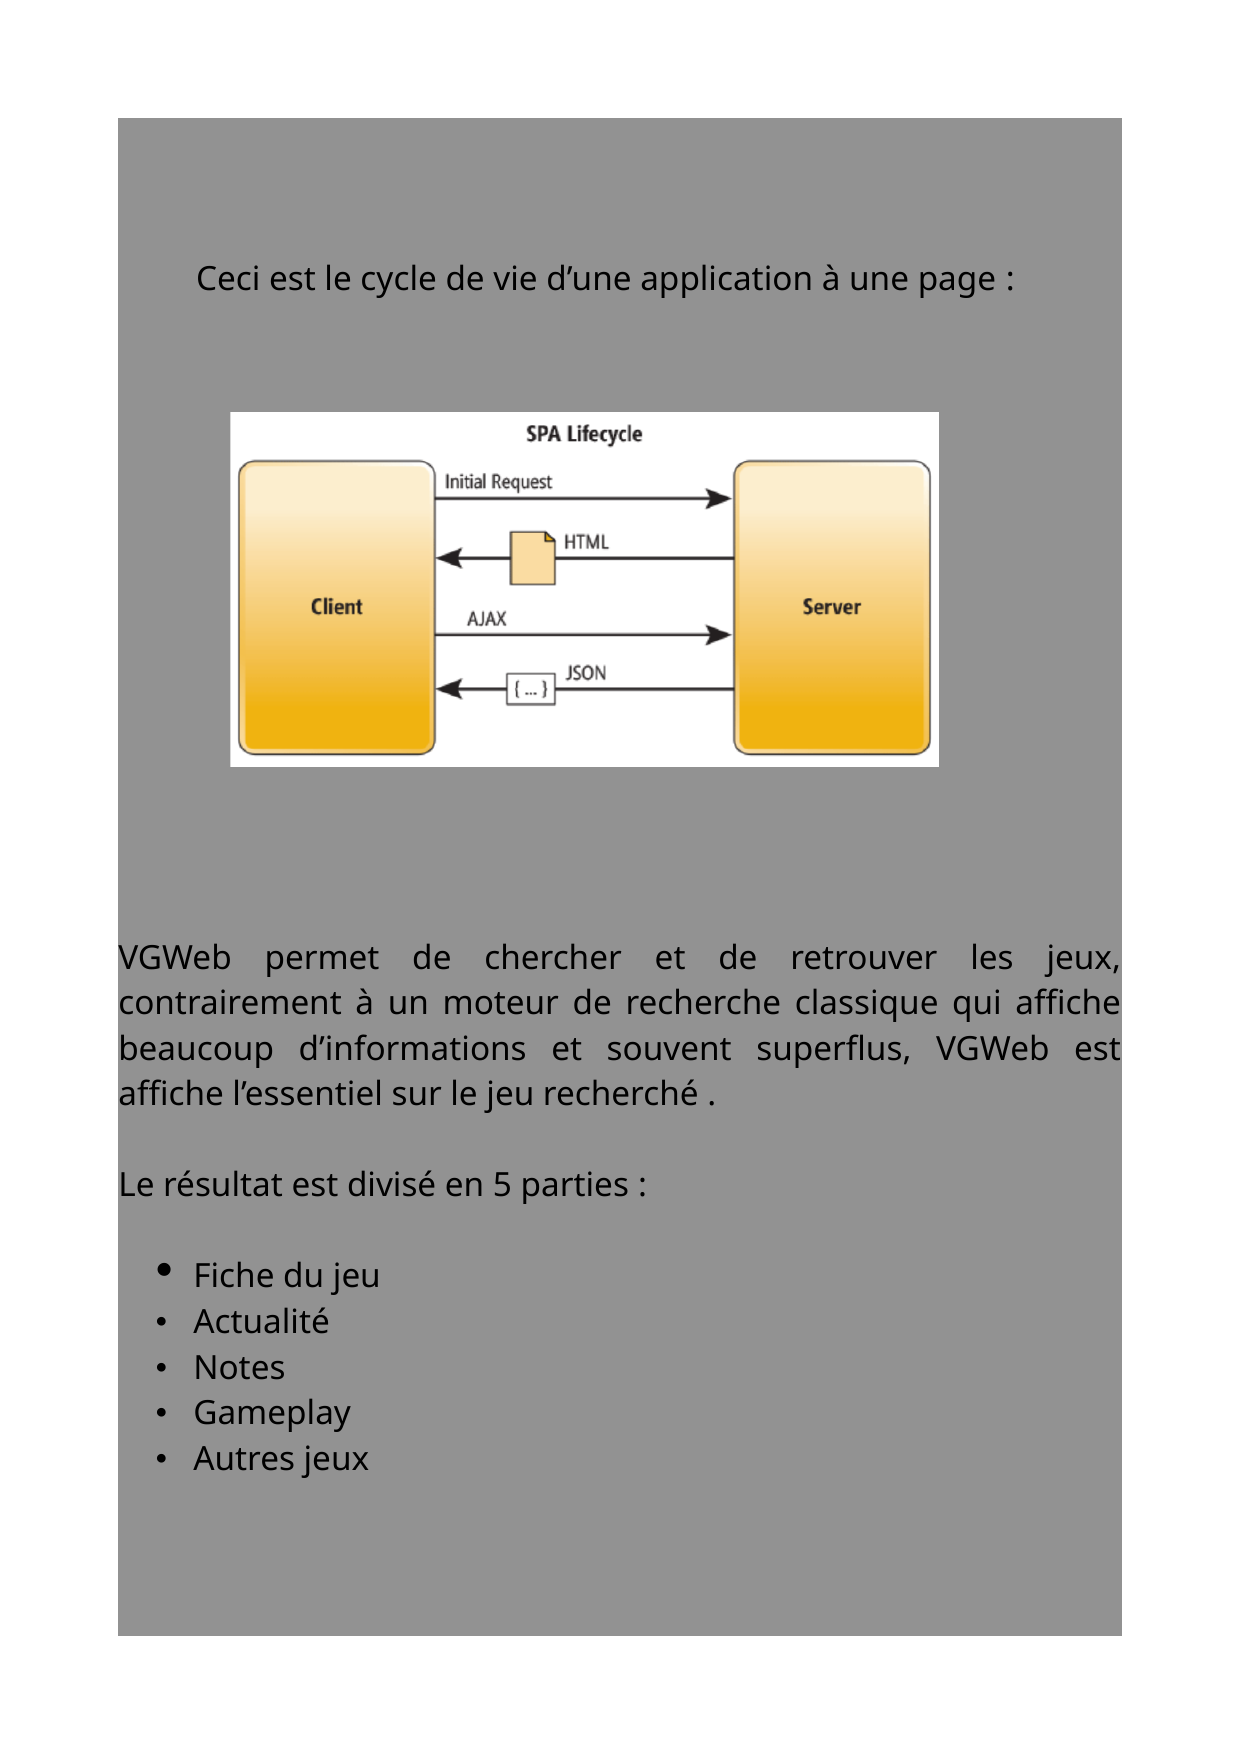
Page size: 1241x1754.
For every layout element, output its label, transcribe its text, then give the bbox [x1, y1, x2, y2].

text VGWeb permet de chercher et de retrouver les jeux, contrairement à un moteur de recherche classique qui affiche beaucoup d’informations et souvent superflus, VGWeb est affiche l’essentiel sur le jeu recherché . [118, 934, 1122, 1115]
list Autres jeux [156, 1434, 1122, 1480]
list Notes [156, 1343, 1122, 1389]
picture [230, 412, 939, 767]
text Ceci est le cycle de vie d’une application à une page : [118, 254, 1122, 300]
list Fiche du jeu [156, 1252, 1122, 1298]
list Gameplay [156, 1389, 1122, 1434]
text Le résultat est divisé en 5 parties : [118, 1161, 1122, 1206]
list Actualité [156, 1298, 1122, 1343]
